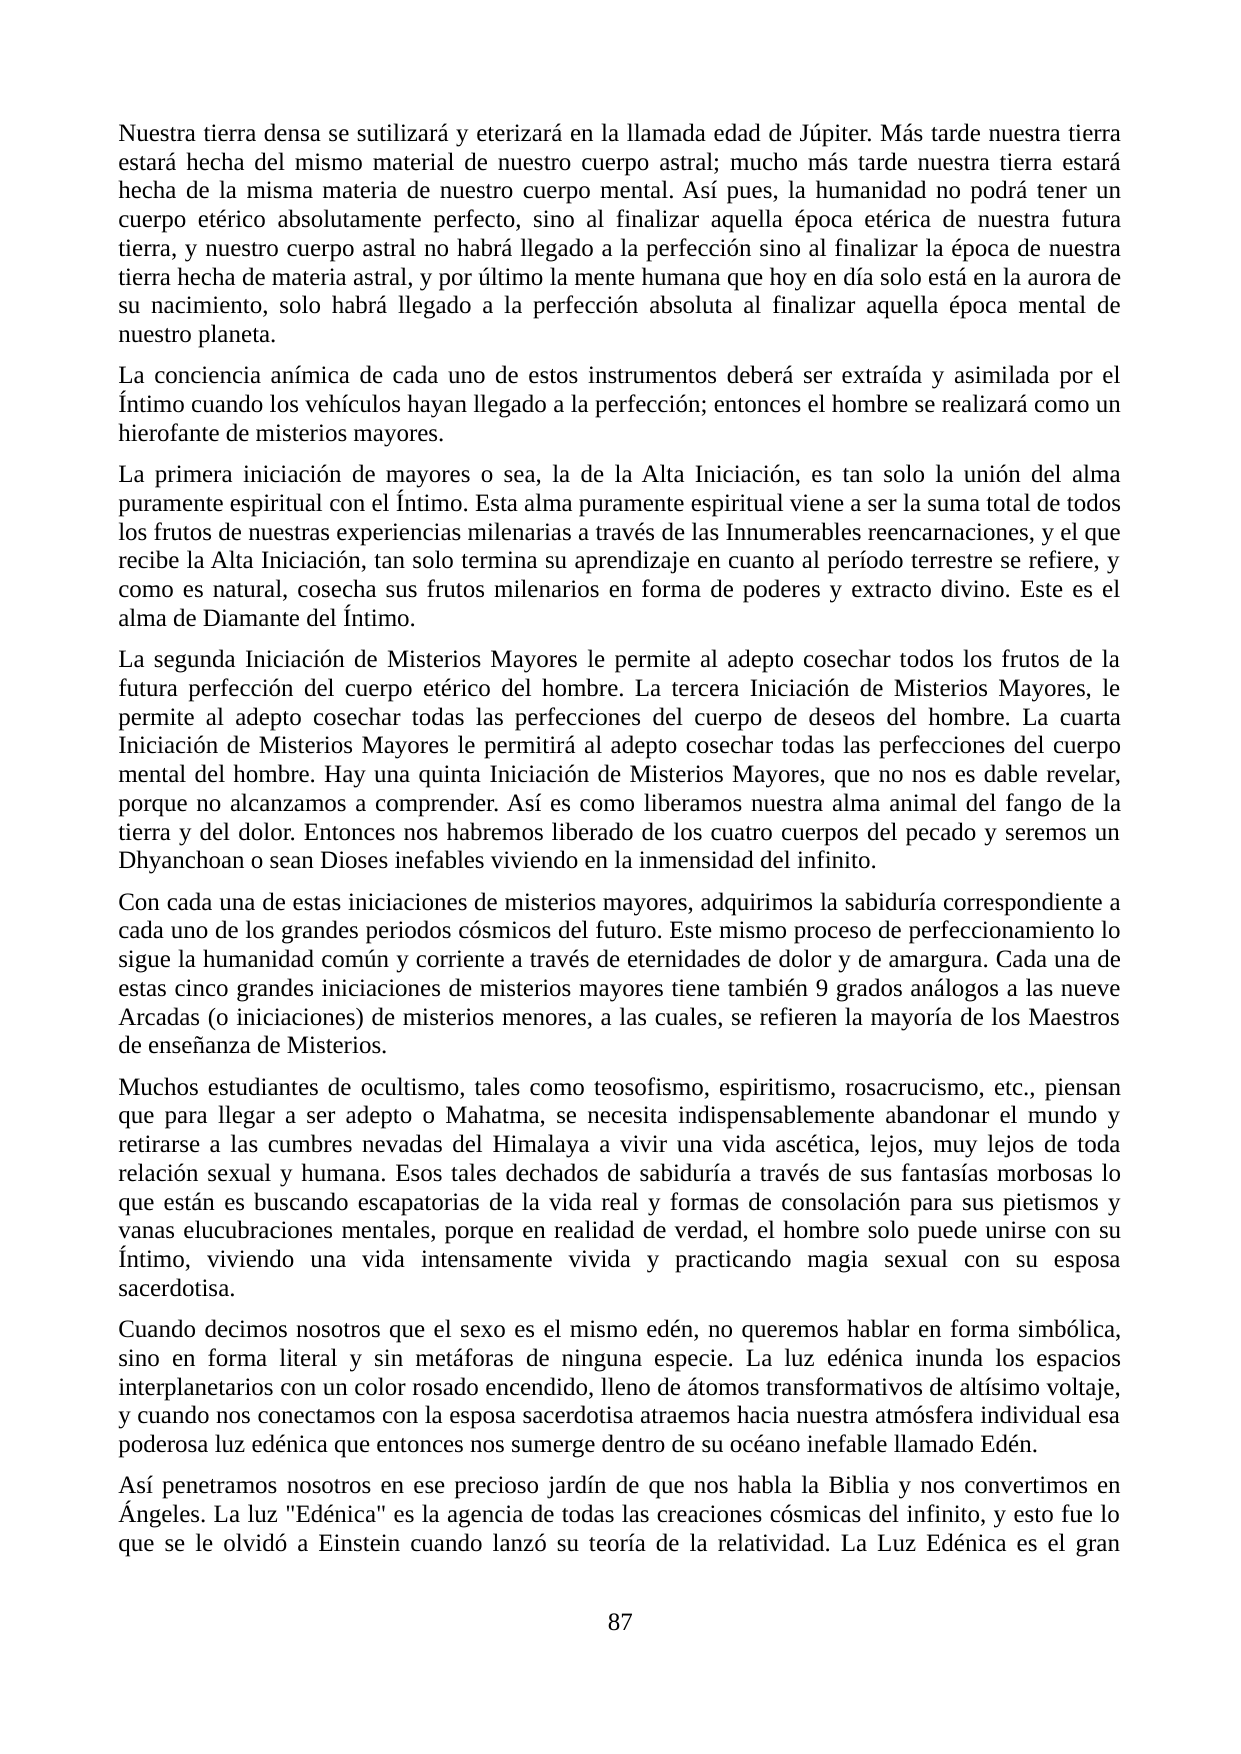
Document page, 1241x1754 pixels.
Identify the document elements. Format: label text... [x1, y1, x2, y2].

text Cuando decimos nosotros que el sexo es el mismo edén, no queremos hablar en forma simbólica, sino en forma literal y sin metáforas de ninguna especie. La luz edénica inunda los espacios interplanetarios con un color rosado encendido, lleno de átomos transformativos de altísimo voltaje, y cuando nos conectamos con la esposa sacerdotisa atraemos hacia nuestra atmósfera individual esa poderosa luz edénica que entonces nos sumerge dentro de su océano inefable llamado Edén. [118, 1314, 1122, 1458]
text La conciencia anímica de cada uno de estos instrumentos deberá ser extraída y asimilada por el Íntimo cuando los vehículos hayan llegado a la perfección; entonces el hombre se realizará como un hierofante de misterios mayores. [118, 361, 1122, 447]
text Con cada una de estas iniciaciones de misterios mayores, adquirimos la sabiduría correspondiente a cada uno de los grandes periodos cósmicos del futuro. Este mismo proceso de perfeccionamiento lo sigue la humanidad común y corriente a través de eternidades de dolor y de amargura. Cada una de estas cinco grandes iniciaciones de misterios mayores tiene también 9 grados análogos a las nueve Arcadas (o iniciaciones) de misterios menores, a las cuales, se refieren la mayoría de los Maestros de enseñanza de Misterios. [118, 887, 1122, 1059]
text La segunda Iniciación de Misterios Mayores le permite al adepto cosechar todos los frutos de la futura perfección del cuerpo etérico del hombre. La tercera Iniciación de Misterios Mayores, le permite al adepto cosechar todas las perfecciones del cuerpo de deseos del hombre. La cuarta Iniciación de Misterios Mayores le permitirá al adepto cosechar todas las perfecciones del cuerpo mental del hombre. Hay una quinta Iniciación de Misterios Mayores, que no nos es dable revelar, porque no alcanzamos a comprender. Así es como liberamos nuestra alma animal del fango de la tierra y del dolor. Entonces nos habremos liberado de los cuatro cuerpos del pecado y seremos un Dhyanchoan o sean Dioses inefables viviendo en la inmensidad del infinito. [118, 644, 1122, 874]
text Así penetramos nosotros en ese precioso jardín de que nos habla la Biblia y nos convertimos en Ángeles. La luz "Edénica" es la agencia de todas las creaciones cósmicas del infinito, y esto fue lo que se le olvidó a Einstein cuando lanzó su teoría de la relatividad. La Luz Edénica es el gran [118, 1471, 1122, 1557]
text Muchos estudiantes de ocultismo, tales como teosofismo, espiritismo, rosacrucismo, etc., piensan que para llegar a ser adepto o Mahatma, se necesita indispensablemente abandonar el mundo y retirarse a las cumbres nevadas del Himalaya a vivir una vida ascética, lejos, muy lejos de toda relación sexual y humana. Esos tales dechados de sabiduría a través de sus fantasías morbosas lo que están es buscando escapatorias de la vida real y formas de consolación para sus pietismos y vanas elucubraciones mentales, porque en realidad de verdad, el hombre solo puede unirse con su Íntimo, viviendo una vida intensamente vivida y practicando magia sexual con su esposa sacerdotisa. [118, 1072, 1122, 1302]
text Nuestra tierra densa se sutilizará y eterizará en la llamada edad de Júpiter. Más tarde nuestra tierra estará hecha del mismo material de nuestro cuerpo astral; mucho más tarde nuestra tierra estará hecha de la misma materia de nuestro cuerpo mental. Así pues, la humanidad no podrá tener un cuerpo etérico absolutamente perfecto, sino al finalizar aquella época etérica de nuestra futura tierra, y nuestro cuerpo astral no habrá llegado a la perfección sino al finalizar la época de nuestra tierra hecha de materia astral, y por último la mente humana que hoy en día solo está en la aurora de su nacimiento, solo habrá llegado a la perfección absoluta al finalizar aquella época mental de nuestro planeta. [118, 118, 1122, 348]
text La primera iniciación de mayores o sea, la de la Alta Iniciación, es tan solo la unión del alma puramente espiritual con el Íntimo. Esta alma puramente espiritual viene a ser la suma total de todos los frutos de nuestras experiencias milenarias a través de las Innumerables reencarnaciones, y el que recibe la Alta Iniciación, tan solo termina su aprendizaje en cuanto al período terrestre se refiere, y como es natural, cosecha sus frutos milenarios en forma de poderes y extracto divino. Este es el alma de Diamante del Íntimo. [118, 459, 1122, 632]
